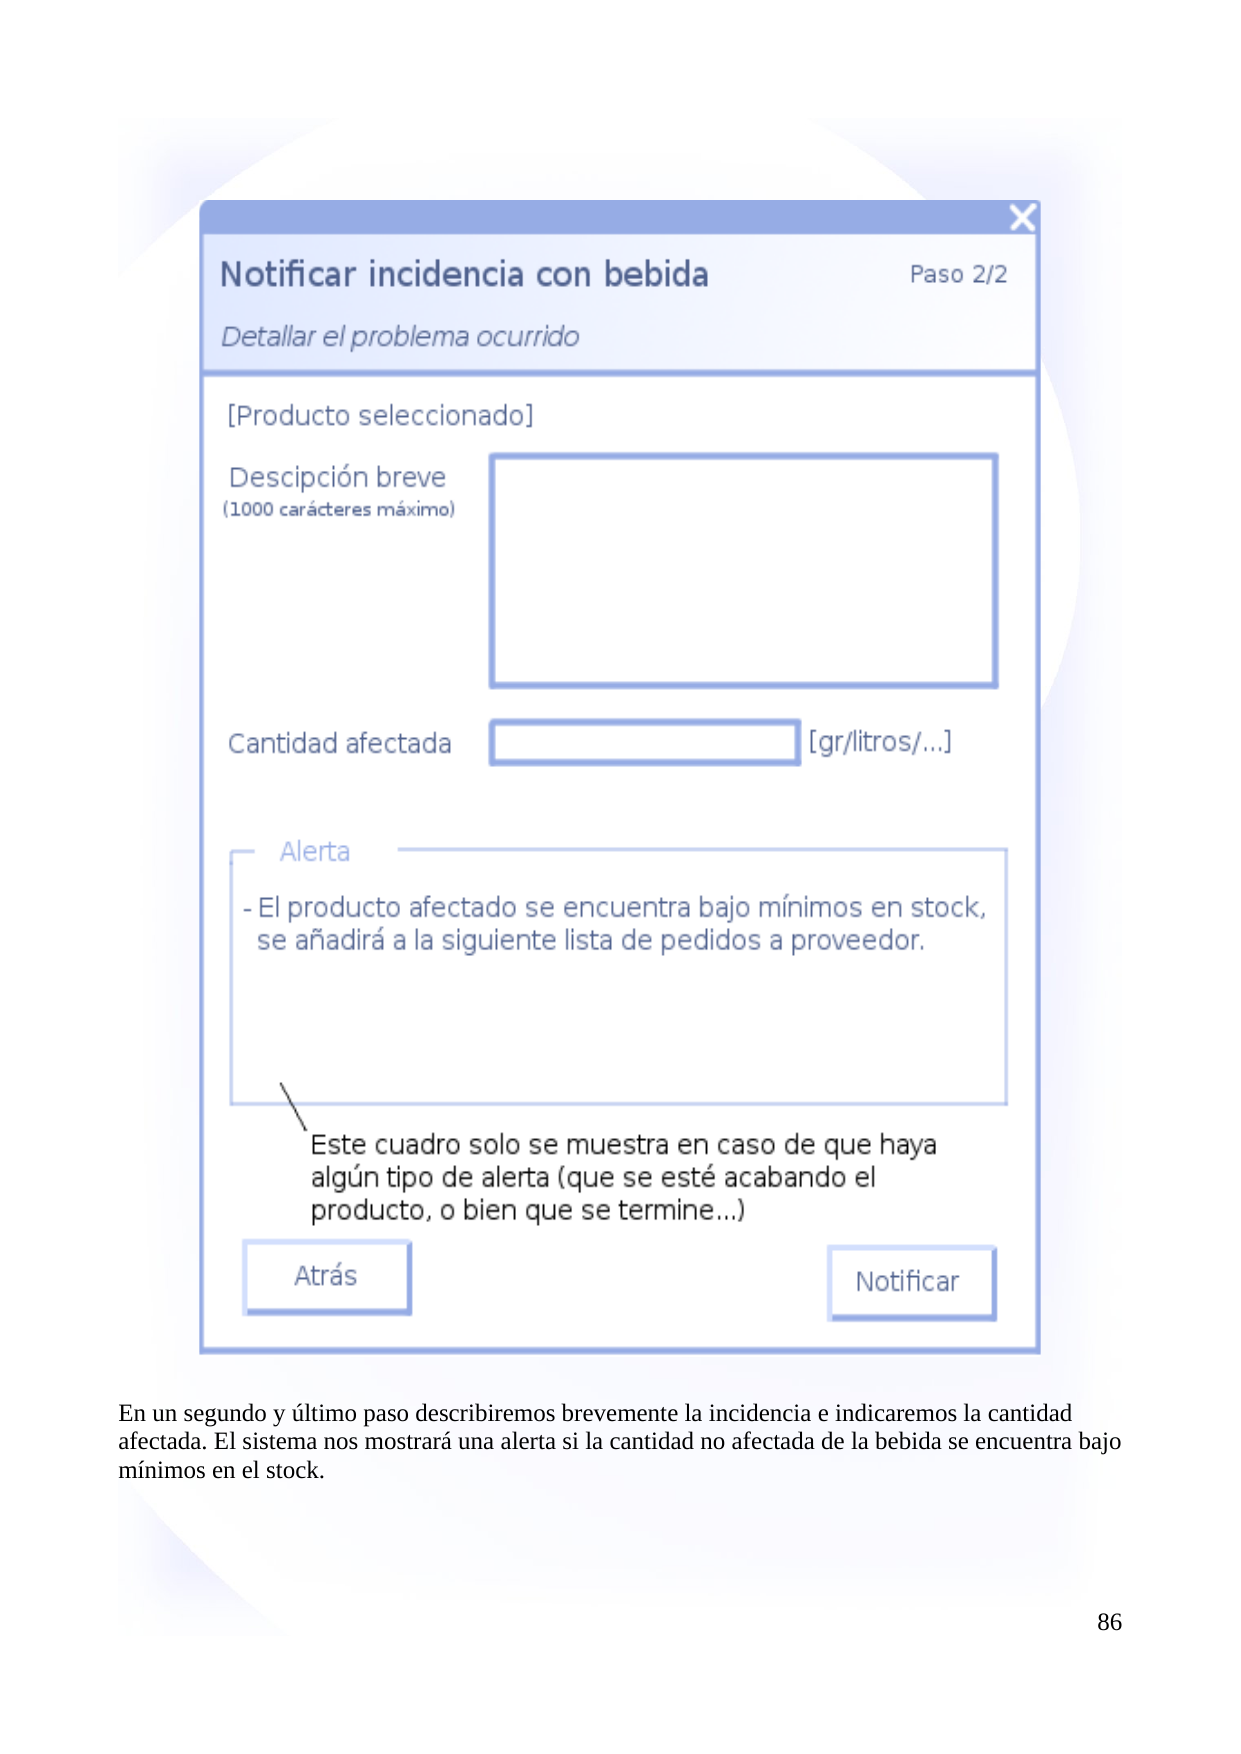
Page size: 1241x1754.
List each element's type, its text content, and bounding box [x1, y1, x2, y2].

picture [118, 118, 1122, 1398]
picture [118, 1484, 1122, 1636]
text En un segundo y último paso describiremos brevemente la incidencia e indicaremos la cantidad afectada. El sistema nos mostrará una alerta si la cantidad no afectada de la bebida se encuentra bajo mínimos en el stock. [118, 1398, 1122, 1484]
